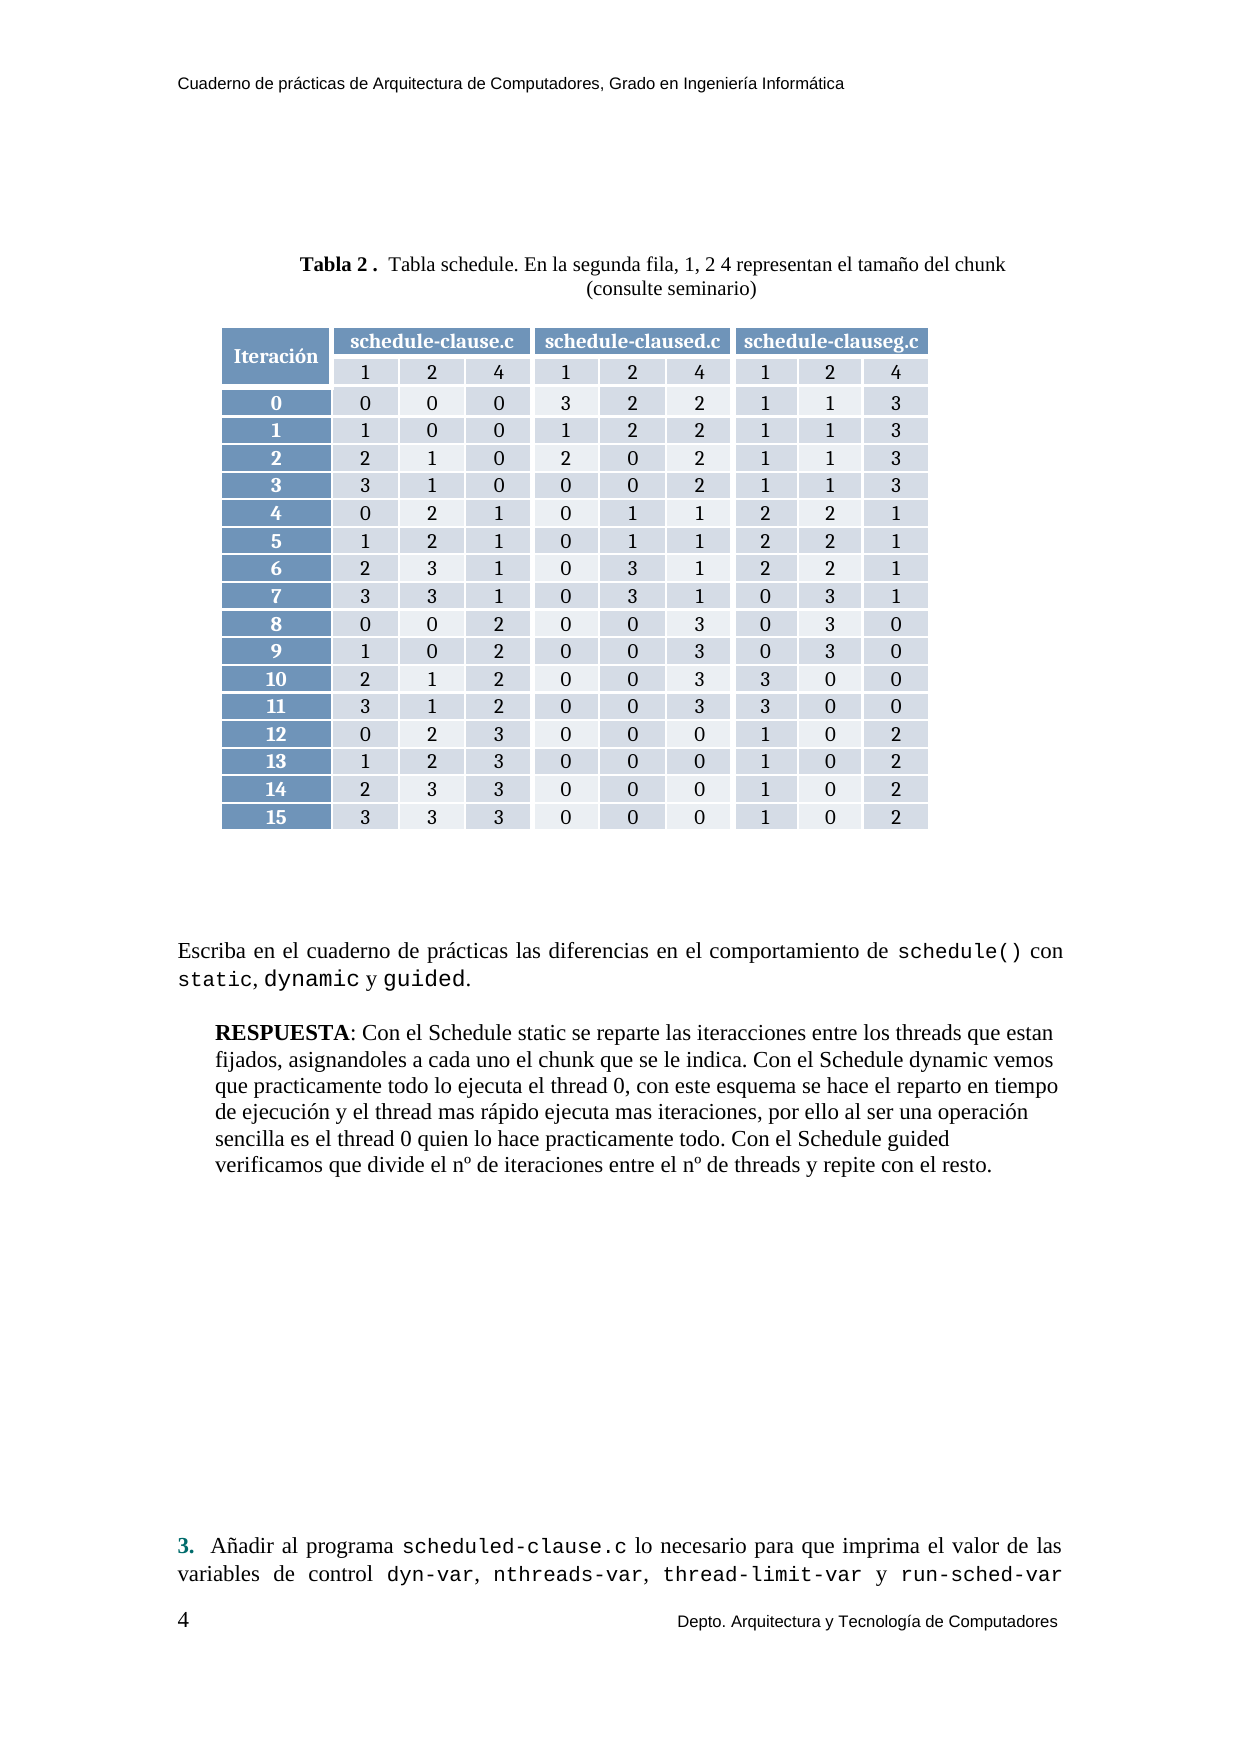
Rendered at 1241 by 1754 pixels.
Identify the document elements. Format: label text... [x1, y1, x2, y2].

table_cell 2 [333, 666, 398, 691]
table_cell 0 [600, 473, 665, 498]
table_cell 0 [535, 638, 598, 664]
table_cell 1 [333, 749, 398, 774]
table_cell 3 [667, 611, 730, 636]
table_cell 1 [600, 500, 665, 526]
table_cell 1 [400, 473, 464, 498]
table_cell 2 [333, 445, 398, 471]
table_cell 0 [535, 721, 598, 747]
table_cell 0 [466, 473, 530, 498]
table_cell 0 [600, 776, 665, 802]
table_cell 12 [222, 721, 331, 747]
table_cell 0 [535, 694, 598, 719]
table_cell 7 [222, 583, 331, 608]
table_cell 1 [466, 500, 530, 526]
table_cell 1 [400, 445, 464, 471]
table_cell 14 [222, 776, 331, 802]
table_cell 0 [799, 749, 861, 774]
table_cell 1 [466, 528, 530, 553]
table_cell 0 [667, 749, 730, 774]
table_cell 0 [864, 666, 928, 691]
table_cell 2 [864, 721, 928, 747]
table_cell 2 [864, 804, 928, 829]
table_cell 0 [535, 500, 598, 526]
table_cell 4 [667, 359, 730, 384]
table_cell 2 [400, 500, 464, 526]
table_header Tabla schedule. En la segunda fila, 1, 2 4 representan el tamaño del chunk (consulte seminario) [177, 227, 1053, 300]
table_cell 3 [799, 583, 861, 608]
table_cell 1 [667, 583, 730, 608]
table_cell 3 [333, 473, 398, 498]
table_cell 0 [400, 418, 464, 443]
table_cell 1 [736, 359, 797, 384]
table_header Iteración [222, 328, 329, 384]
table_cell 0 [535, 776, 598, 802]
table_cell 2 [667, 387, 730, 415]
table_cell 3 [333, 804, 398, 829]
table_cell 3 [799, 638, 861, 664]
table_cell 3 [333, 694, 398, 719]
table_cell 3 [466, 721, 530, 747]
table_cell 3 [400, 583, 464, 608]
table_cell 2 [333, 555, 398, 581]
table_cell 0 [799, 666, 861, 691]
table_cell 0 [535, 749, 598, 774]
table_cell 0 [400, 611, 464, 636]
table_cell 1 [667, 555, 730, 581]
table_cell 2 [736, 500, 797, 526]
table_cell 0 [864, 638, 928, 664]
table_cell 4 [222, 500, 331, 526]
table_cell 0 [799, 694, 861, 719]
table_cell 3 [600, 583, 665, 608]
table_cell 6 [222, 555, 331, 581]
table_cell 0 [736, 583, 797, 608]
table_cell 0 [400, 638, 464, 664]
table_cell 1 [864, 583, 928, 608]
table_cell 3 [400, 804, 464, 829]
table_cell 1 [333, 528, 398, 553]
list Escriba en el cuaderno de prácticas las diferencias en el comportamiento de schedule() con static, dynamic y guided. [177, 937, 1063, 993]
table_cell 0 [799, 721, 861, 747]
table_cell 2 [667, 445, 730, 471]
table_cell 3 [222, 473, 331, 498]
table_cell 0 [667, 776, 730, 802]
table_cell 3 [864, 387, 928, 415]
table_cell 3 [864, 418, 928, 443]
table_cell 1 [736, 776, 797, 802]
table_cell 3 [667, 694, 730, 719]
table_cell 2 [400, 359, 464, 384]
table_cell [177, 300, 1053, 326]
table_cell 1 [799, 418, 861, 443]
table_cell 2 [600, 418, 665, 443]
table_cell 1 [736, 418, 797, 443]
table_cell 0 [466, 445, 530, 471]
table_cell 0 [222, 390, 331, 415]
table_cell 10 [222, 666, 331, 691]
table_cell 3 [400, 555, 464, 581]
table_cell 2 [400, 749, 464, 774]
table_cell 1 [736, 749, 797, 774]
table_cell 3 [736, 694, 797, 719]
table_cell 0 [736, 611, 797, 636]
table_header schedule-clause.c [334, 328, 530, 354]
table_header schedule-clauseg.c [736, 328, 928, 354]
table_cell 1 [736, 445, 797, 471]
table_cell 1 [466, 555, 530, 581]
table_cell 1 [736, 387, 797, 415]
table_cell 0 [535, 804, 598, 829]
table_cell 0 [400, 387, 464, 415]
table_cell 0 [466, 387, 530, 415]
table_cell 0 [535, 583, 598, 608]
table_cell 4 [466, 359, 530, 384]
table_cell 1 [736, 473, 797, 498]
table_cell 0 [799, 804, 861, 829]
table_cell 0 [600, 694, 665, 719]
table_cell 1 [334, 359, 398, 384]
table_cell 0 [600, 638, 665, 664]
table_cell 2 [466, 638, 530, 664]
table_cell 3 [466, 776, 530, 802]
table_cell 2 [799, 359, 861, 384]
table_cell 2 [400, 721, 464, 747]
table_cell 0 [736, 638, 797, 664]
table_cell 3 [400, 776, 464, 802]
table_cell 2 [535, 445, 598, 471]
table_cell 1 [736, 804, 797, 829]
table_cell 2 [466, 666, 530, 691]
table_cell 1 [667, 500, 730, 526]
table_cell 1 [864, 500, 928, 526]
table_cell 3 [864, 473, 928, 498]
table_cell 3 [333, 583, 398, 608]
table_cell 2 [466, 694, 530, 719]
table_cell 0 [333, 387, 398, 415]
table_cell 2 [600, 387, 665, 415]
table_cell 2 [667, 418, 730, 443]
table_cell 3 [736, 666, 797, 691]
table_cell 2 [799, 555, 861, 581]
table_cell 0 [600, 611, 665, 636]
table_cell 0 [799, 776, 861, 802]
table_cell 0 [600, 749, 665, 774]
table_cell 1 [864, 555, 928, 581]
table_cell 0 [667, 804, 730, 829]
table_cell 13 [222, 749, 331, 774]
table_cell 11 [222, 694, 331, 719]
table_cell 2 [400, 528, 464, 553]
table_cell 0 [600, 445, 665, 471]
table_cell 0 [864, 611, 928, 636]
table_cell 3 [667, 666, 730, 691]
table_cell 1 [600, 528, 665, 553]
table_cell 3 [466, 804, 530, 829]
table_cell 4 [864, 359, 928, 384]
table_cell 1 [799, 445, 861, 471]
table_header schedule-claused.c [535, 328, 730, 354]
table_cell 0 [864, 694, 928, 719]
table_cell 0 [466, 418, 530, 443]
table_cell 2 [667, 473, 730, 498]
table_cell 1 [535, 359, 598, 384]
table_cell 2 [799, 500, 861, 526]
table_cell 2 [333, 776, 398, 802]
table_cell 0 [333, 611, 398, 636]
table_cell 9 [222, 638, 331, 664]
table_cell 1 [799, 387, 861, 415]
table_cell 1 [667, 528, 730, 553]
list 3. Añadir al programa scheduled-clause.c lo necesario para que imprima el valor de las variables de control dyn-var, nthreads-var, thread-limit-var y run-sched-var [177, 1533, 1063, 1588]
table_cell 1 [535, 418, 598, 443]
table_cell 0 [535, 666, 598, 691]
table_cell 2 [864, 776, 928, 802]
table_cell 2 [736, 528, 797, 553]
table_cell 1 [333, 418, 398, 443]
table_cell 3 [535, 387, 598, 415]
table_cell 5 [222, 528, 331, 553]
table_cell 0 [600, 721, 665, 747]
table_cell 0 [535, 473, 598, 498]
table_cell 0 [600, 804, 665, 829]
table_cell 15 [222, 804, 331, 829]
table_cell 2 [222, 445, 331, 471]
table_cell 2 [466, 611, 530, 636]
table_cell 0 [535, 611, 598, 636]
table_cell 1 [864, 528, 928, 553]
table_cell 2 [600, 359, 665, 384]
table_cell 1 [736, 721, 797, 747]
text RESPUESTA: Con el Schedule static se reparte las iteracciones entre los threads que estan fijados, asignandoles a cada uno el chunk que se le indica. Con el Schedule dynamic vemos que practicamente todo lo ejecuta el thread 0, con este esquema se hace el reparto en tiempo de ejecución y el thread mas rápido ejecuta mas iteraciones, por ello al ser una operación sencilla es el thread 0 quien lo hace practicamente todo. Con el Schedule guided verificamos que divide el nº de iteraciones entre el nº de threads y repite con el resto. [215, 1019, 1063, 1177]
table_cell 1 [799, 473, 861, 498]
table_cell 3 [600, 555, 665, 581]
table_cell 3 [799, 611, 861, 636]
table_cell 2 [736, 555, 797, 581]
table_cell 1 [400, 694, 464, 719]
table_cell 0 [333, 500, 398, 526]
table_cell 1 [400, 666, 464, 691]
table_cell 0 [333, 721, 398, 747]
table_cell 0 [535, 528, 598, 553]
table_cell 3 [466, 749, 530, 774]
table_cell 8 [222, 611, 331, 636]
table_cell 1 [333, 638, 398, 664]
table_cell 2 [864, 749, 928, 774]
table_cell 0 [667, 721, 730, 747]
table_cell 0 [535, 555, 598, 581]
table_cell 2 [799, 528, 861, 553]
table_cell 3 [864, 445, 928, 471]
table_cell 1 [222, 418, 331, 443]
table_cell 3 [667, 638, 730, 664]
table_cell 1 [466, 583, 530, 608]
table_cell 0 [600, 666, 665, 691]
